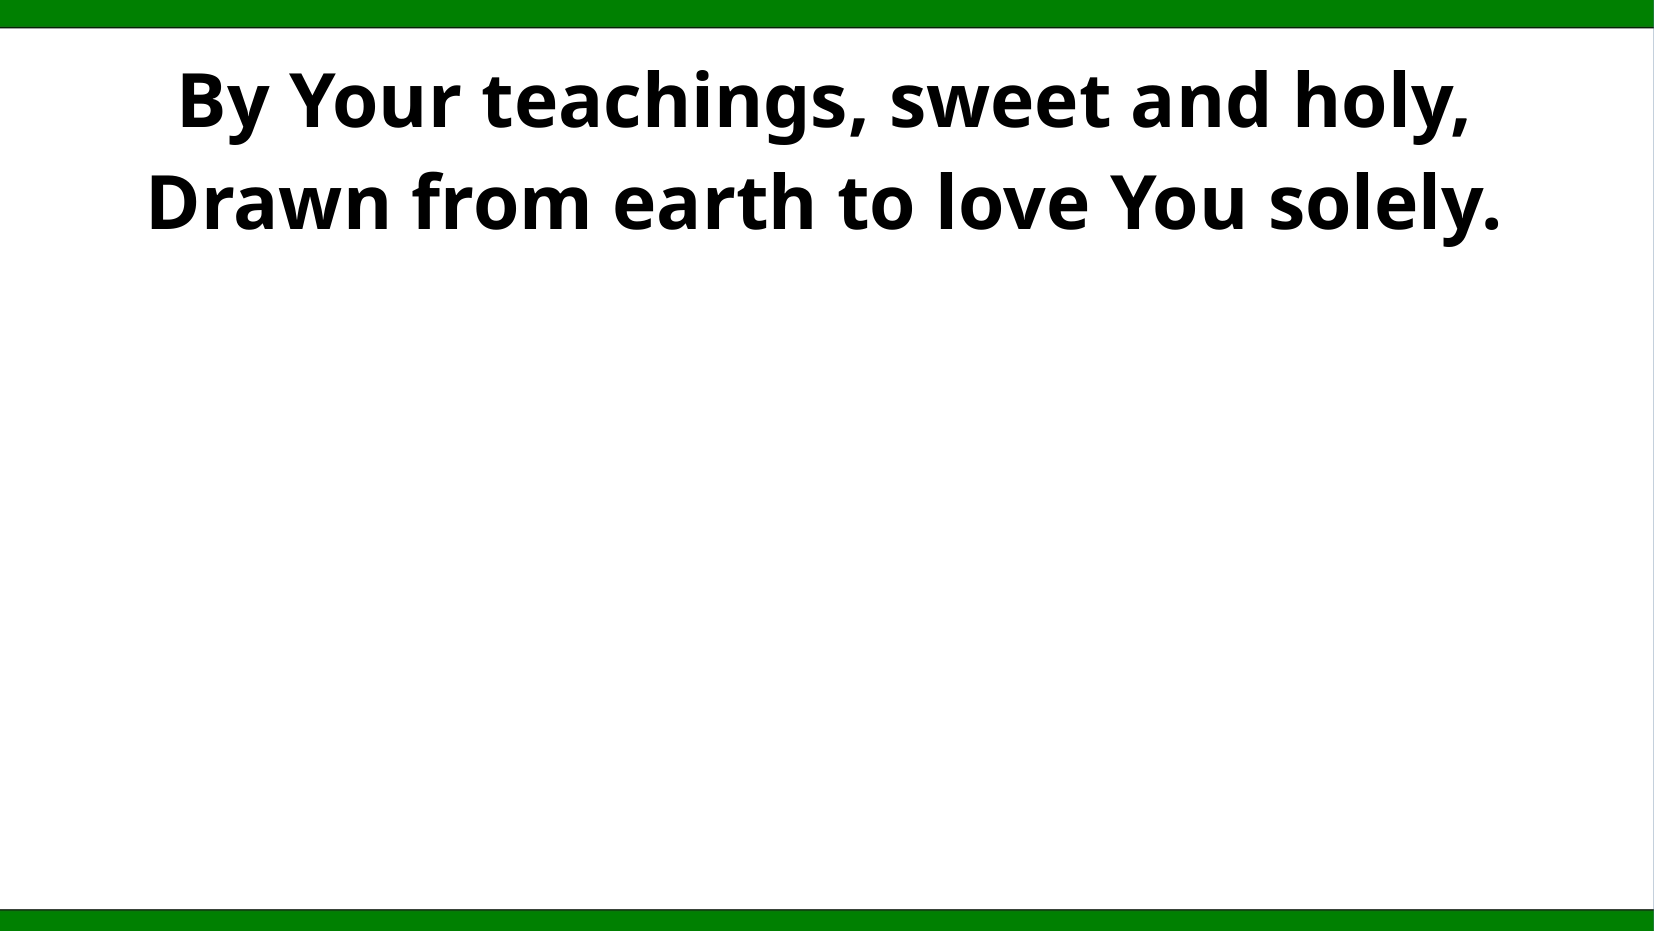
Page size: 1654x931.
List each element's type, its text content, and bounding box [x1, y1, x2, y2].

text_box By Your teachings, sweet and holy, Drawn from earth to love You solely. [90, 39, 1561, 271]
picture [0, 0, 1654, 931]
